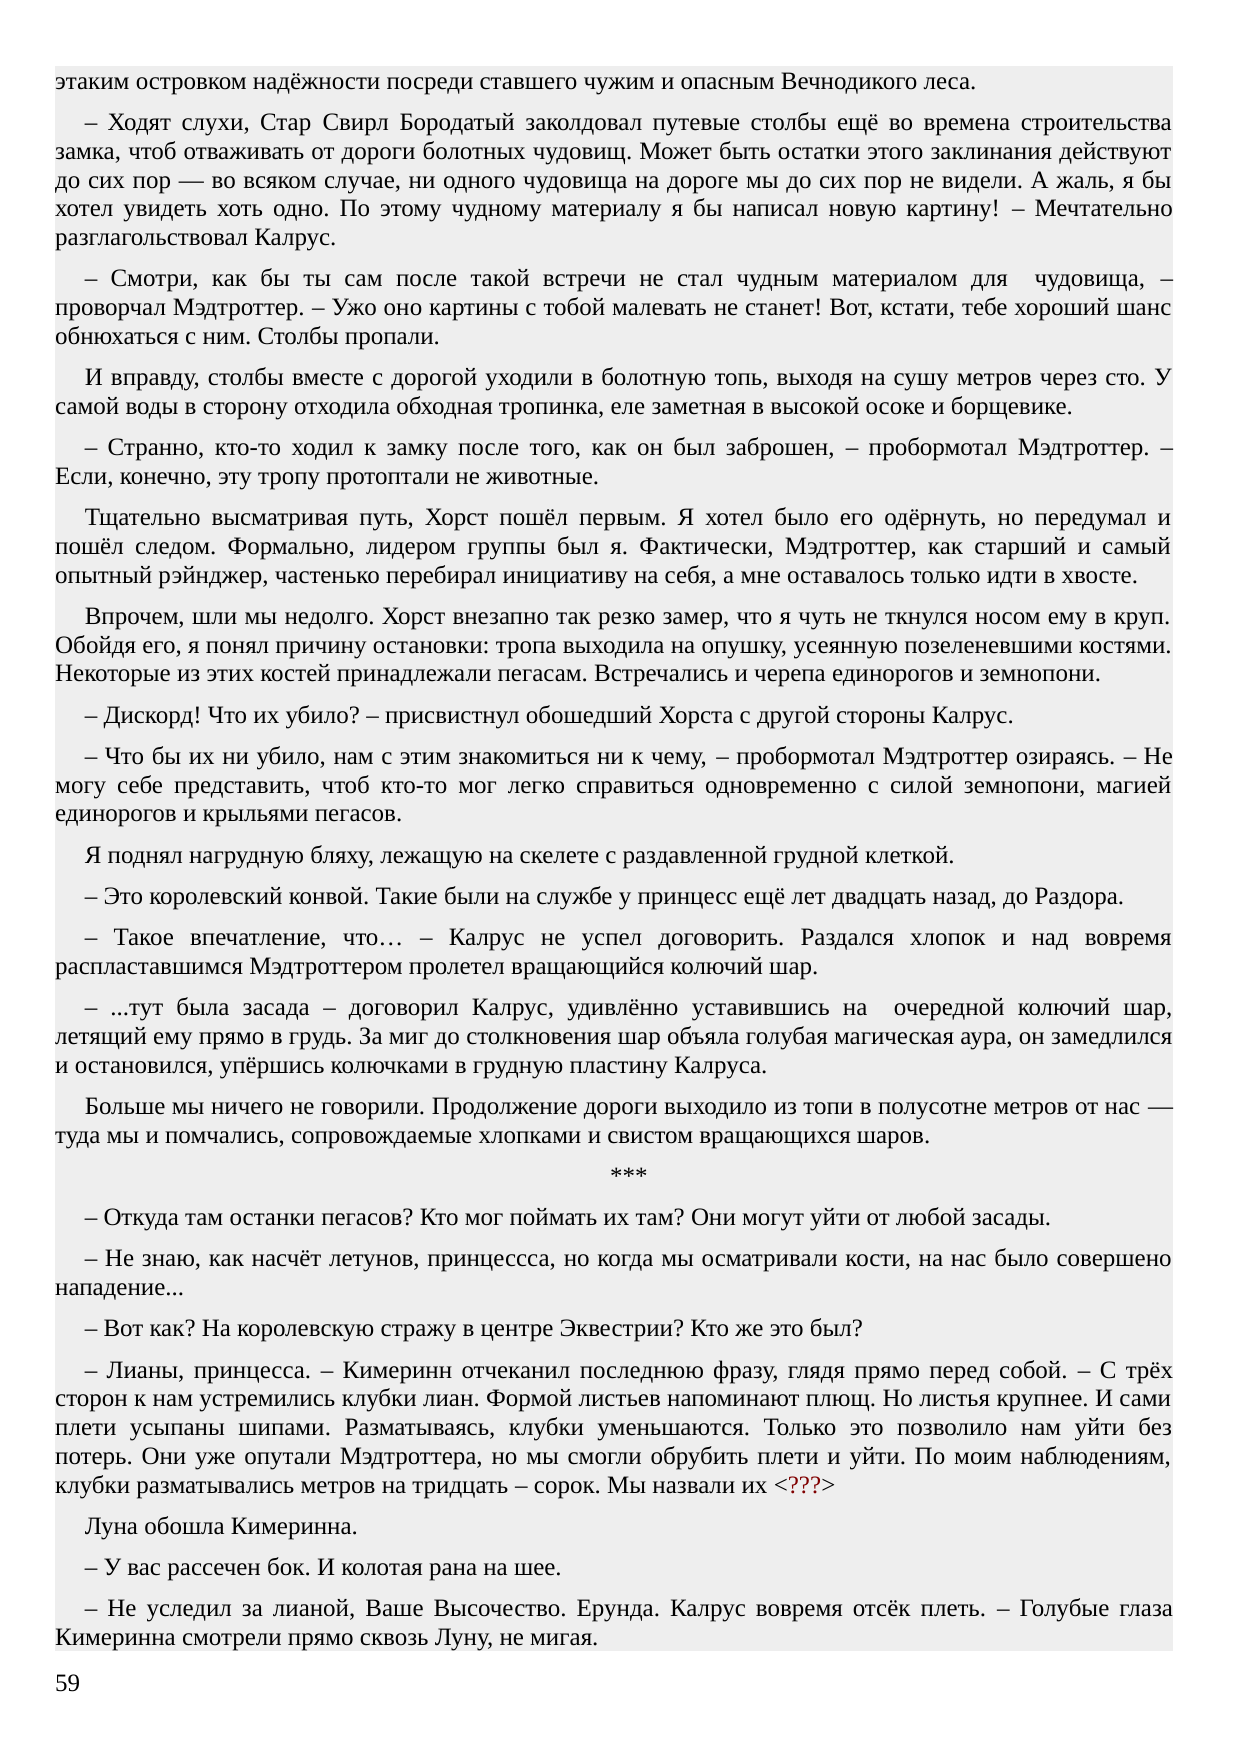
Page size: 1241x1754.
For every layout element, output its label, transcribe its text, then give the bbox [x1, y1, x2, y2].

text – Не уследил за лианой, Ваше Высочество. Ерунда. Калрус вовремя отсёк плеть. – Голубые глаза Кимеринна смотрели прямо сквозь Луну, не мигая. [55, 1593, 1173, 1651]
text – Дискорд! Что их убило? – присвистнул обошедший Хорста с другой стороны Калрус. [55, 700, 1173, 728]
text – Вот как? На королевскую стражу в центре Эквестрии? Кто же это был? [55, 1313, 1173, 1342]
text – Откуда там останки пегасов? Кто мог поймать их там? Они могут уйти от любой засады. [55, 1202, 1173, 1231]
text – Не знаю, как насчёт летунов, принцессса, но когда мы осматривали кости, на нас было совершено нападение... [55, 1243, 1173, 1301]
text – Лианы, принцесса. – Кимеринн отчеканил последнюю фразу, глядя прямо перед собой. – С трёх сторон к нам устремились клубки лиан. Формой листьев напоминают плющ. Но листья крупнее. И сами плети усыпаны шипами. Разматываясь, клубки уменьшаются. Только это позволило нам уйти без потерь. Они уже опутали Мэдтроттера, но мы смогли обрубить плети и уйти. По моим наблюдениям, клубки разматывались метров на тридцать – сорок. Мы назвали их <???> [55, 1355, 1173, 1498]
text – Ходят слухи, Стар Cвирл Бородатый заколдовал путевые столбы ещё во времена строительства замка, чтоб отваживать от дороги болотных чудовищ. Может быть остатки этого заклинания действуют до сих пор — во всяком случае, ни одного чудовища на дороге мы до сих пор не видели. А жаль, я бы хотел увидеть хоть одно. По этому чудному материалу я бы написал новую картину! – Мечтательно разглагольствовал Калрус. [55, 107, 1173, 251]
text – У вас рассечен бок. И колотая рана на шее. [55, 1552, 1173, 1581]
text – Это королевский конвой. Такие были на службе у принцесс ещё лет двадцать назад, до Раздора. [55, 881, 1173, 910]
text – Что бы их ни убило, нам с этим знакомиться ни к чему, – пробормотал Мэдтроттер озираясь. – Не могу себе представить, чтоб кто-то мог легко справиться одновременно с силой земнопони, магией единорогов и крыльями пегасов. [55, 741, 1173, 827]
text – Смотри, как бы ты сам после такой встречи не стал чудным материалом для чудовища, – проворчал Мэдтроттер. – Ужо оно картины с тобой малевать не станет! Вот, кстати, тебе хороший шанс обнюхаться с ним. Столбы пропали. [55, 263, 1173, 350]
text – ...тут была засада – договорил Калрус, удивлённо уставившись на очередной колючий шар, летящий ему прямо в грудь. За миг до столкновения шар объяла голубая магическая аура, он замедлился и остановился, упёршись колючками в грудную пластину Калруса. [55, 992, 1173, 1078]
text И вправду, столбы вместе с дорогой уходили в болотную топь, выходя на сушу метров через сто. У самой воды в сторону отходила обходная тропинка, еле заметная в высокой осоке и борщевике. [55, 362, 1173, 420]
text – Такое впечатление, что… – Калрус не успел договорить. Раздался хлопок и над вовремя распластавшимся Мэдтроттером пролетел вращающийся колючий шар. [55, 922, 1173, 980]
text Луна обошла Кимеринна. [55, 1511, 1173, 1540]
text этаким островком надёжности посреди ставшего чужим и опасным Вечнодикого леса. [55, 66, 1173, 95]
text – Странно, кто-то ходил к замку после того, как он был заброшен, – пробормотал Мэдтроттер. – Если, конечно, эту тропу протоптали не животные. [55, 432, 1173, 490]
text *** [55, 1161, 1173, 1190]
text Тщательно высматривая путь, Хорст пошёл первым. Я хотел было его одёрнуть, но передумал и пошёл следом. Формально, лидером группы был я. Фактически, Мэдтроттер, как старший и самый опытный рэйнджер, частенько перебирал инициативу на себя, а мне оставалось только идти в хвосте. [55, 502, 1173, 588]
text Я поднял нагрудную бляху, лежащую на скелете с раздавленной грудной клеткой. [55, 840, 1173, 868]
text Больше мы ничего не говорили. Продолжение дороги выходило из топи в полусотне метров от нас — туда мы и помчались, сопровождаемые хлопками и свистом вращающихся шаров. [55, 1091, 1173, 1148]
text Впрочем, шли мы недолго. Хорст внезапно так резко замер, что я чуть не ткнулся носом ему в круп. Обойдя его, я понял причину остановки: тропа выходила на опушку, усеянную позеленевшими костями. Некоторые из этих костей принадлежали пегасам. Встречались и черепа единорогов и земнопони. [55, 601, 1173, 687]
